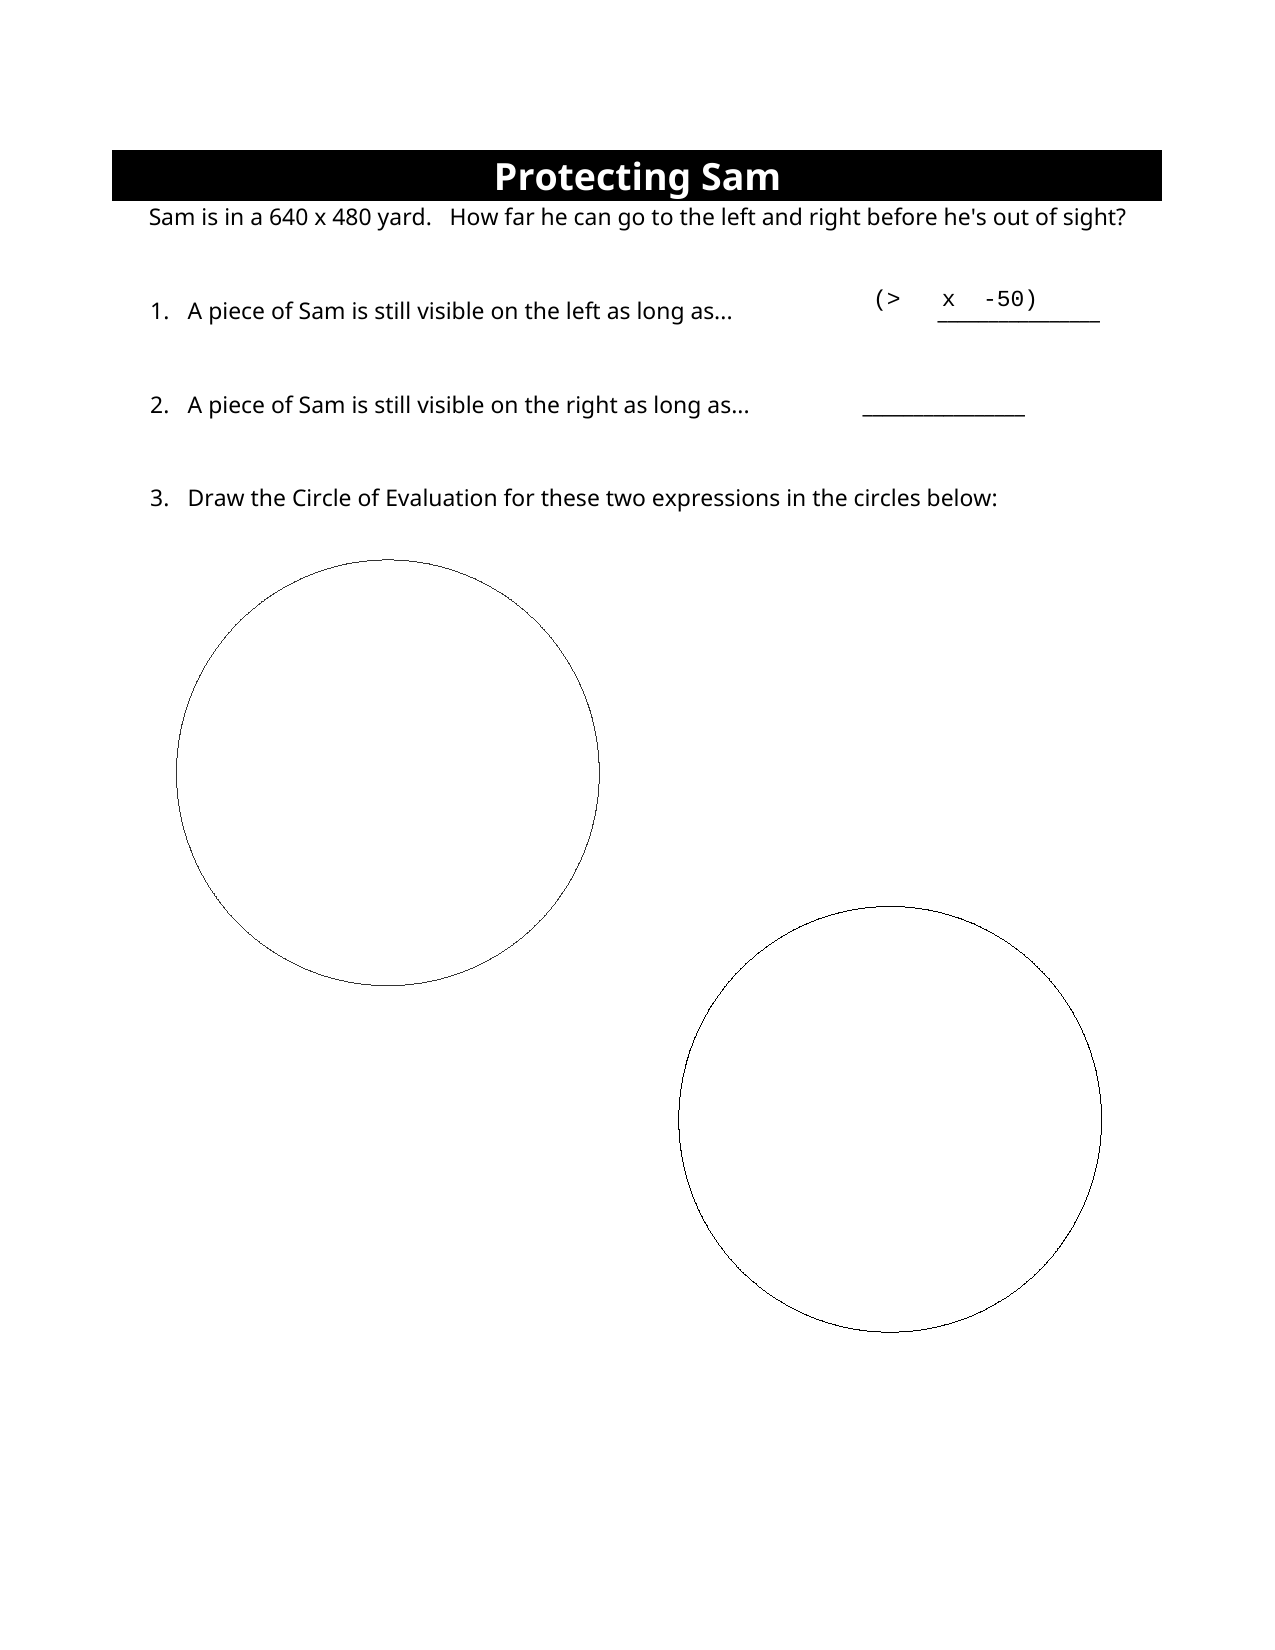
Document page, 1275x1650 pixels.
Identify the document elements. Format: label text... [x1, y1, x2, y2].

text Sam is in a 640 x 480 yard. How far he can go to the left and right before he's out of sight? [148, 201, 1162, 232]
list A piece of Sam is still visible on the right as long as... ________________ [150, 388, 1162, 420]
list Draw the Circle of Evaluation for these two expressions in the circles below: [150, 482, 1162, 513]
list A piece of Sam is still visible on the left as long as... ________________ [150, 295, 1162, 326]
subtitle Protecting Sam [112, 150, 1162, 201]
